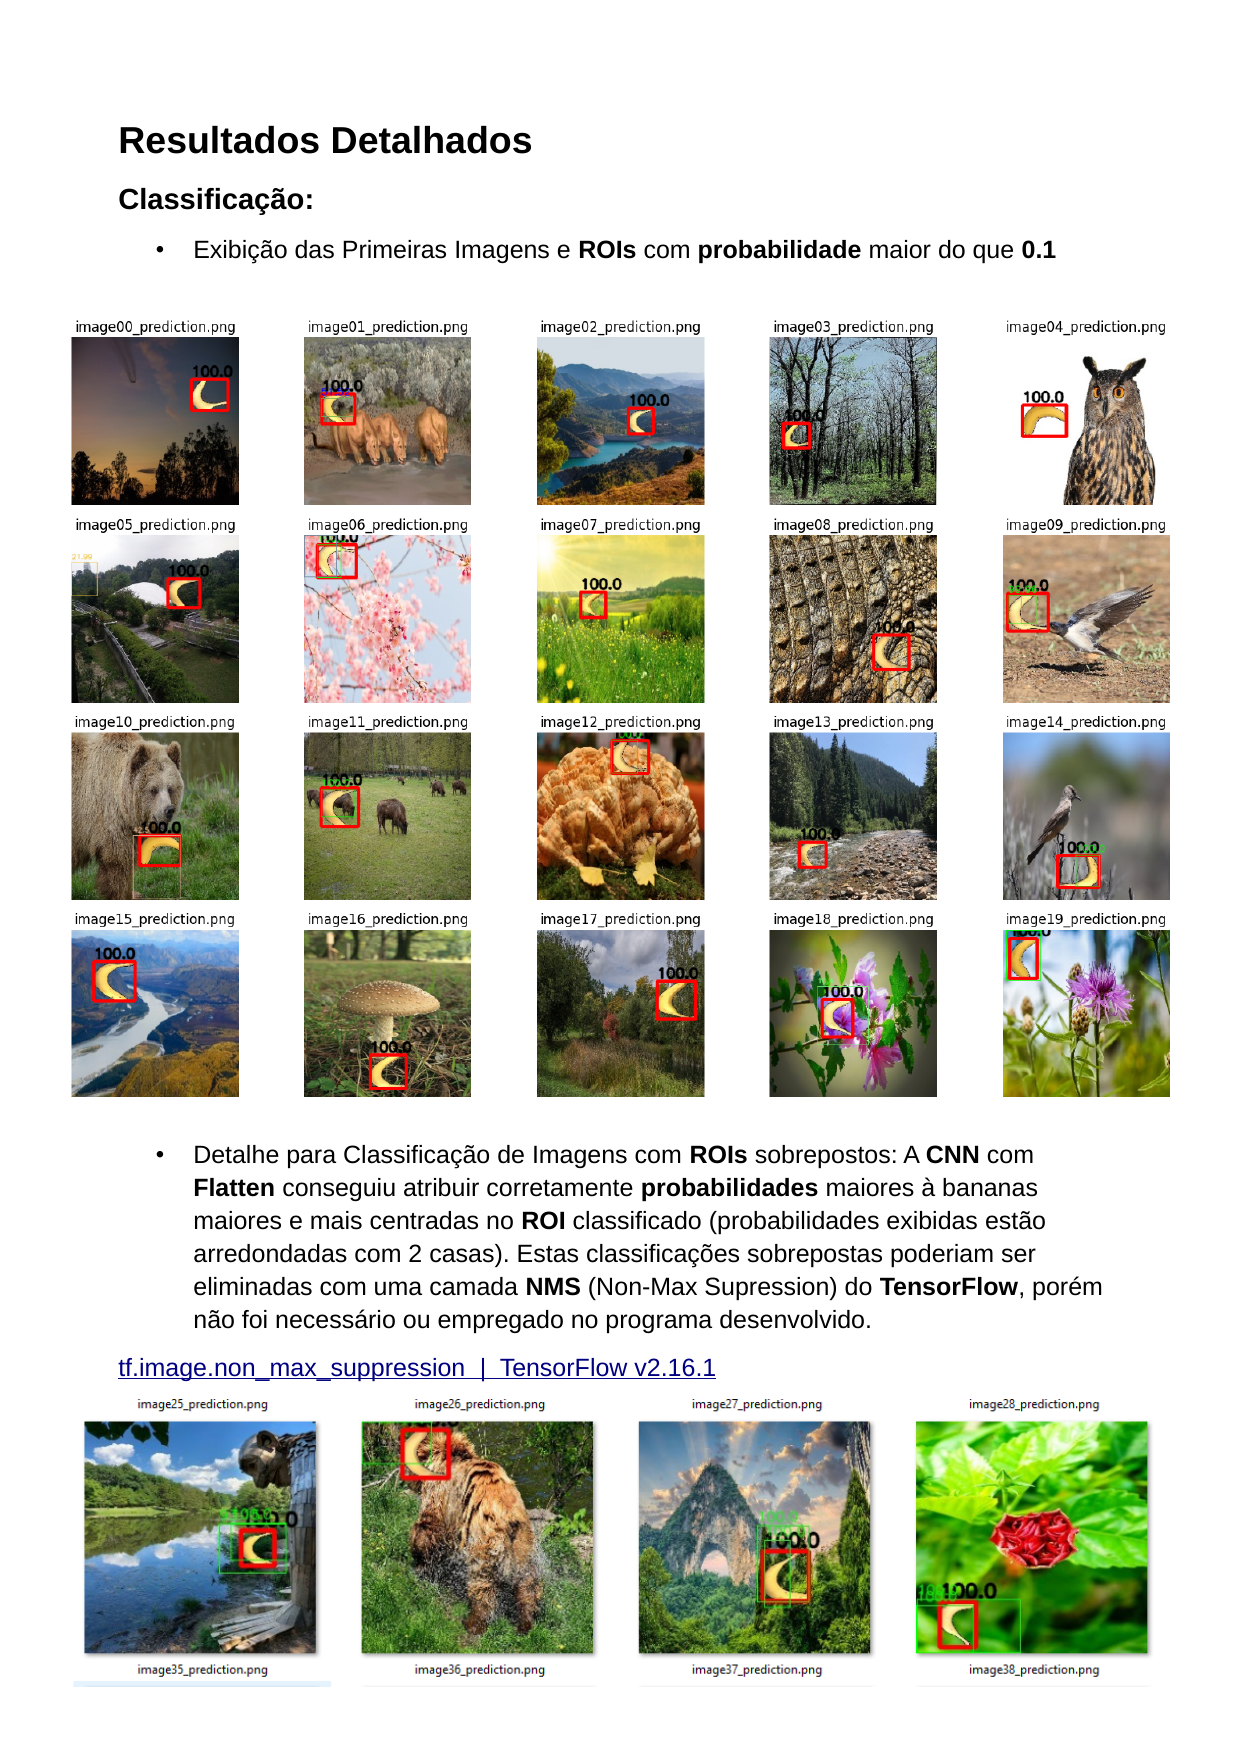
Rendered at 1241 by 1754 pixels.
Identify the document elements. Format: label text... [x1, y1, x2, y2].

text Resultados Detalhados [118, 118, 1122, 161]
text tf.image.non_max_suppression | TensorFlow v2.16.1 [118, 1353, 1122, 1382]
text Classificação: [118, 182, 1122, 216]
picture [59, 1397, 1182, 1687]
list Detalhe para Classificação de Imagens com ROIs sobrepostos: A CNN com Flatten conseguiu atribuir corretamente probabilidades maiores à bananas maiores e mais centradas no ROI classificado (probabilidades exibidas estão arredondadas com 2 casas). Estas classificações sobrepostas poderiam ser eliminadas com uma camada NMS (Non-Max Supression) do TensorFlow, porém não foi necessário ou empregado no programa desenvolvido. [156, 1140, 1122, 1334]
picture [63, 312, 1177, 1105]
list Exibição das Primeiras Imagens e ROIs com probabilidade maior do que 0.1 [156, 235, 1122, 264]
